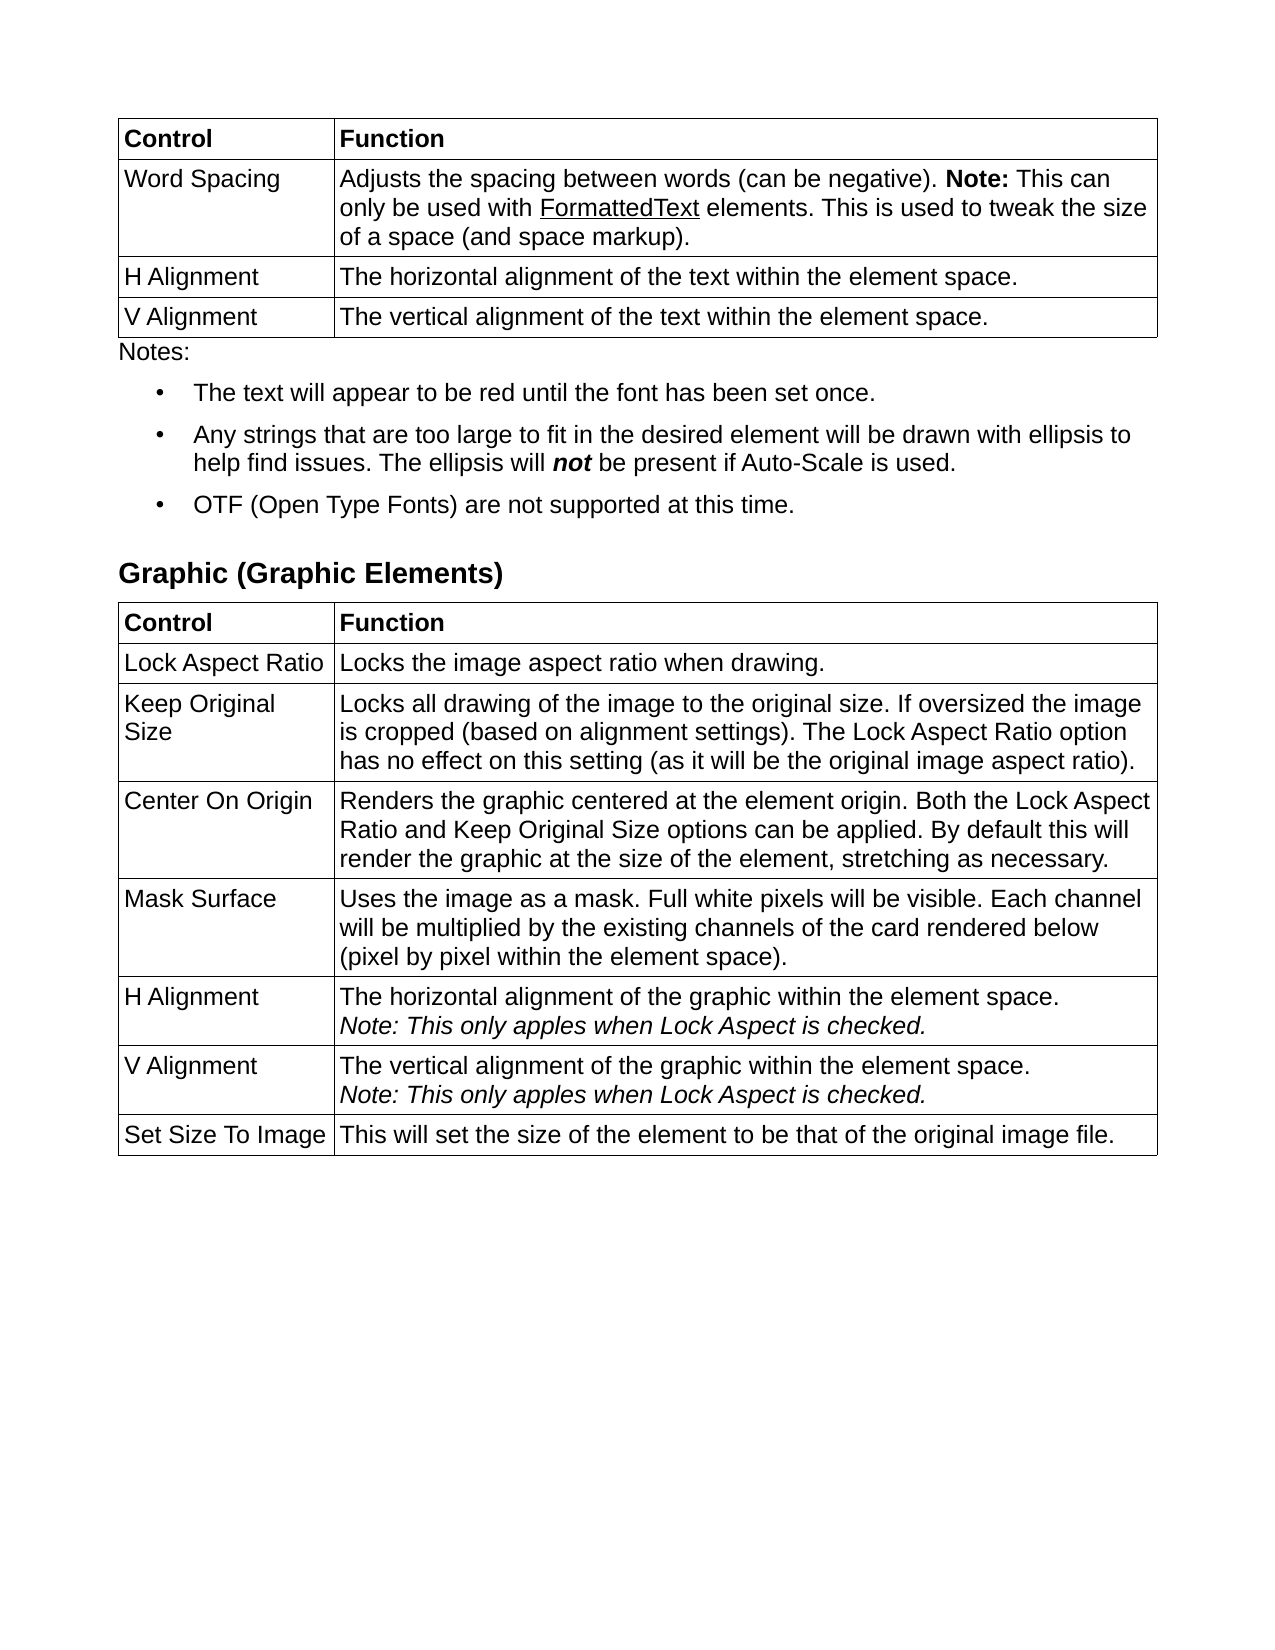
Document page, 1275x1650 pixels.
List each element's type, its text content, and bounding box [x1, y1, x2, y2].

table_cell Mask Surface [119, 879, 334, 976]
table_cell Keep Original Size [119, 684, 334, 781]
table_cell Word Spacing [119, 160, 334, 256]
table_cell Lock Aspect Ratio [119, 644, 334, 683]
table_cell Set Size To Image [119, 1115, 334, 1154]
table_cell The vertical alignment of the graphic within the element space. Note: This only apples when Lock Aspect is checked. [335, 1046, 1157, 1114]
table_cell H Alignment [119, 977, 334, 1045]
table_cell The horizontal alignment of the text within the element space. [335, 257, 1157, 297]
table_cell V Alignment [119, 1046, 334, 1114]
table_cell H Alignment [119, 257, 334, 297]
table_header Function [335, 603, 1157, 642]
list OTF (Open Type Fonts) are not supported at this time. [156, 490, 1157, 518]
table_header Function [335, 119, 1157, 158]
text Notes: [118, 338, 1157, 366]
table_cell This will set the size of the element to be that of the original image file. [335, 1115, 1157, 1154]
table_cell The horizontal alignment of the graphic within the element space. Note: This only apples when Lock Aspect is checked. [335, 977, 1157, 1045]
table_header Control [119, 603, 334, 642]
subtitle Graphic (Graphic Elements) [118, 556, 1157, 589]
table_cell The vertical alignment of the text within the element space. [335, 298, 1157, 337]
table_cell V Alignment [119, 298, 334, 337]
table_cell Center On Origin [119, 782, 334, 878]
list Any strings that are too large to fit in the desired element will be drawn with ellipsis to help find issues. The ellipsis will not be present if Auto-Scale is used. [156, 419, 1157, 477]
table_cell Uses the image as a mask. Full white pixels will be visible. Each channel will be multiplied by the existing channels of the card rendered below (pixel by pixel within the element space). [335, 879, 1157, 976]
table_cell Locks the image aspect ratio when drawing. [335, 644, 1157, 683]
table_cell Adjusts the spacing between words (can be negative). Note: This can only be used with FormattedText elements. This is used to tweak the size of a space (and space markup). [335, 160, 1157, 256]
list The text will appear to be red until the font has been set once. [156, 378, 1157, 407]
table_cell Locks all drawing of the image to the original size. If oversized the image is cropped (based on alignment settings). The Lock Aspect Ratio option has no effect on this setting (as it will be the original image aspect ratio). [335, 684, 1157, 781]
table_cell Renders the graphic centered at the element origin. Both the Lock Aspect Ratio and Keep Original Size options can be applied. By default this will render the graphic at the size of the element, stretching as necessary. [335, 782, 1157, 878]
table_header Control [119, 119, 334, 158]
